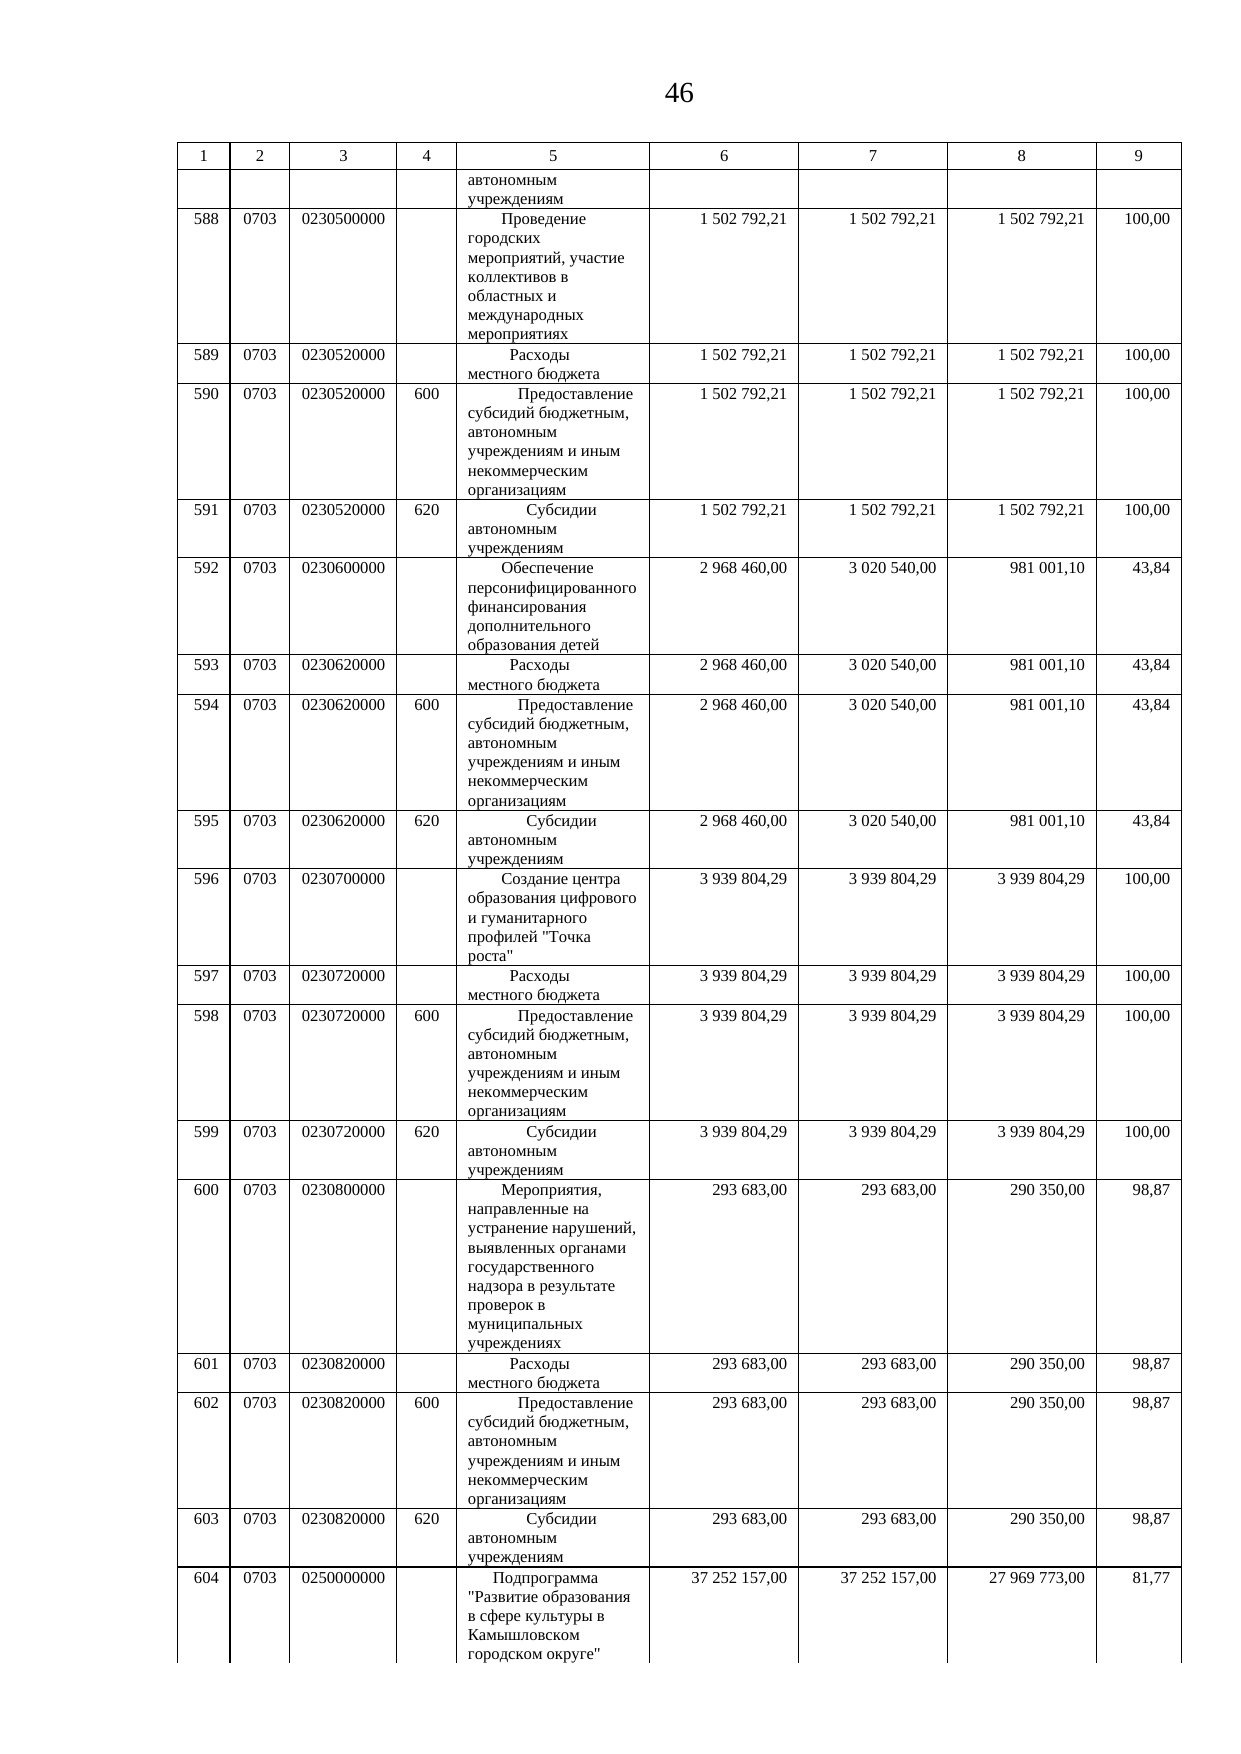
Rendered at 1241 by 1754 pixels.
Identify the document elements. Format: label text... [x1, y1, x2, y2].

table_cell 100,00 [1097, 1005, 1181, 1120]
table_cell 1 502 792,21 [799, 344, 947, 383]
table_cell 592 [178, 558, 229, 654]
table_cell Субсидии автономным учреждениям [457, 811, 649, 868]
table_cell 100,00 [1097, 869, 1181, 965]
table_cell 0703 [231, 869, 289, 965]
table_cell [397, 966, 456, 1004]
table_cell 1 502 792,21 [650, 209, 798, 343]
table_cell 3 939 804,29 [799, 1121, 947, 1179]
table_cell 981 001,10 [948, 811, 1096, 868]
table_cell 3 939 804,29 [650, 1005, 798, 1120]
table_cell 43,84 [1097, 695, 1181, 809]
table_cell 0230520000 [290, 500, 396, 557]
table_cell 601 [178, 1354, 229, 1392]
table_cell 100,00 [1097, 1121, 1181, 1179]
table_cell 600 [397, 384, 456, 499]
table_cell [290, 170, 396, 208]
table_cell 100,00 [1097, 500, 1181, 557]
table_cell 0230820000 [290, 1354, 396, 1392]
table_header 7 [799, 143, 947, 169]
table_cell 293 683,00 [650, 1509, 798, 1566]
table_cell 3 939 804,29 [650, 1121, 798, 1179]
table_cell [650, 170, 798, 208]
table_cell [231, 170, 289, 208]
table_cell Расходы местного бюджета [457, 966, 649, 1004]
table_cell 100,00 [1097, 344, 1181, 383]
table_header 2 [231, 143, 289, 169]
table_cell Подпрограмма "Развитие образования в сфере культуры в Камышловском городском округе" [457, 1568, 649, 1663]
table_cell 293 683,00 [799, 1393, 947, 1508]
table_cell 0703 [231, 1393, 289, 1508]
table_cell 1 502 792,21 [799, 500, 947, 557]
table_cell 602 [178, 1393, 229, 1508]
table_header 1 [178, 143, 229, 169]
table_cell 596 [178, 869, 229, 965]
table_cell 595 [178, 811, 229, 868]
table_cell 597 [178, 966, 229, 1004]
table_cell 620 [397, 811, 456, 868]
table_cell [397, 1180, 456, 1352]
table_header 5 [457, 143, 649, 169]
table_cell 3 020 540,00 [799, 695, 947, 809]
table_cell 1 502 792,21 [799, 384, 947, 499]
table_cell 0703 [231, 344, 289, 383]
table_cell 290 350,00 [948, 1180, 1096, 1352]
table_cell 0230720000 [290, 1005, 396, 1120]
table_cell 1 502 792,21 [650, 500, 798, 557]
table_cell 0703 [231, 558, 289, 654]
table_cell 3 939 804,29 [948, 966, 1096, 1004]
table_cell 3 020 540,00 [799, 811, 947, 868]
table_cell 37 252 157,00 [799, 1568, 947, 1663]
table_cell 0230820000 [290, 1393, 396, 1508]
table_cell 293 683,00 [650, 1180, 798, 1352]
table_cell 0703 [231, 811, 289, 868]
table_cell 0703 [231, 655, 289, 693]
table_cell [397, 655, 456, 693]
table_cell 2 968 460,00 [650, 695, 798, 809]
table_cell 0703 [231, 695, 289, 809]
table_cell 1 502 792,21 [948, 344, 1096, 383]
table_cell [178, 170, 229, 208]
table_cell 3 939 804,29 [799, 869, 947, 965]
table_cell 290 350,00 [948, 1393, 1096, 1508]
table_cell 600 [397, 695, 456, 809]
table_cell 293 683,00 [799, 1180, 947, 1352]
table_cell 98,87 [1097, 1393, 1181, 1508]
table_cell 3 939 804,29 [948, 1005, 1096, 1120]
table_cell Субсидии автономным учреждениям [457, 1509, 649, 1566]
table_cell 0230620000 [290, 811, 396, 868]
table_cell 594 [178, 695, 229, 809]
table_cell 100,00 [1097, 209, 1181, 343]
table_cell 1 502 792,21 [948, 209, 1096, 343]
table_cell Субсидии автономным учреждениям [457, 1121, 649, 1179]
table_cell Предоставление субсидий бюджетным, автономным учреждениям и иным некоммерческим организациям [457, 384, 649, 499]
table_cell 0703 [231, 1121, 289, 1179]
table_cell 43,84 [1097, 811, 1181, 868]
table_cell 3 939 804,29 [650, 966, 798, 1004]
table_cell Расходы местного бюджета [457, 655, 649, 693]
table_cell 293 683,00 [650, 1393, 798, 1508]
table_cell 591 [178, 500, 229, 557]
table_header 4 [397, 143, 456, 169]
table_cell 620 [397, 1121, 456, 1179]
table_cell 0230820000 [290, 1509, 396, 1566]
table_cell 981 001,10 [948, 558, 1096, 654]
table_cell 290 350,00 [948, 1509, 1096, 1566]
table_header 6 [650, 143, 798, 169]
table_cell 589 [178, 344, 229, 383]
table_cell 2 968 460,00 [650, 558, 798, 654]
table_cell 43,84 [1097, 655, 1181, 693]
table_cell Обеспечение персонифицированного финансирования дополнительного образования детей [457, 558, 649, 654]
table_header 3 [290, 143, 396, 169]
table_cell 98,87 [1097, 1509, 1181, 1566]
table_cell 0230800000 [290, 1180, 396, 1352]
table_cell 590 [178, 384, 229, 499]
table_cell 0703 [231, 1354, 289, 1392]
table_header 9 [1097, 143, 1181, 169]
table_cell 1 502 792,21 [948, 500, 1096, 557]
table_cell Расходы местного бюджета [457, 1354, 649, 1392]
table_cell [1097, 170, 1181, 208]
table_cell 81,77 [1097, 1568, 1181, 1663]
table_cell 603 [178, 1509, 229, 1566]
table_cell 0703 [231, 1509, 289, 1566]
table_cell 0703 [231, 1568, 289, 1663]
table_cell 0703 [231, 966, 289, 1004]
table_cell 290 350,00 [948, 1354, 1096, 1392]
table_cell 1 502 792,21 [948, 384, 1096, 499]
table_cell Создание центра образования цифрового и гуманитарного профилей "Точка роста" [457, 869, 649, 965]
table_cell 293 683,00 [650, 1354, 798, 1392]
table_cell 0703 [231, 500, 289, 557]
table_cell 3 939 804,29 [799, 1005, 947, 1120]
table_cell 3 939 804,29 [650, 869, 798, 965]
table_cell 600 [397, 1393, 456, 1508]
table_cell [397, 1354, 456, 1392]
table_cell 100,00 [1097, 966, 1181, 1004]
table_cell 98,87 [1097, 1354, 1181, 1392]
table_cell 1 502 792,21 [650, 384, 798, 499]
table_cell [948, 170, 1096, 208]
table_cell 3 020 540,00 [799, 558, 947, 654]
table_cell [397, 558, 456, 654]
table_cell Предоставление субсидий бюджетным, автономным учреждениям и иным некоммерческим организациям [457, 1393, 649, 1508]
table_cell [397, 209, 456, 343]
table_cell 981 001,10 [948, 655, 1096, 693]
table_cell 981 001,10 [948, 695, 1096, 809]
table_cell 600 [178, 1180, 229, 1352]
table_cell 593 [178, 655, 229, 693]
table_cell 0230520000 [290, 344, 396, 383]
table_cell 0230500000 [290, 209, 396, 343]
table_cell 293 683,00 [799, 1354, 947, 1392]
table_cell Расходы местного бюджета [457, 344, 649, 383]
table_cell автономным учреждениям [457, 170, 649, 208]
table_cell 1 502 792,21 [799, 209, 947, 343]
table_cell 598 [178, 1005, 229, 1120]
table_cell 0703 [231, 384, 289, 499]
table_cell 43,84 [1097, 558, 1181, 654]
table_cell Предоставление субсидий бюджетным, автономным учреждениям и иным некоммерческим организациям [457, 695, 649, 809]
table_cell 620 [397, 500, 456, 557]
table_cell 3 939 804,29 [799, 966, 947, 1004]
table_cell 588 [178, 209, 229, 343]
table_cell 0230620000 [290, 655, 396, 693]
table_cell [799, 170, 947, 208]
table_cell 3 939 804,29 [948, 1121, 1096, 1179]
table_cell Проведение городских мероприятий, участие коллективов в областных и международных мероприятиях [457, 209, 649, 343]
table_cell 98,87 [1097, 1180, 1181, 1352]
table_cell 2 968 460,00 [650, 811, 798, 868]
table_cell 37 252 157,00 [650, 1568, 798, 1663]
table_cell 0230720000 [290, 1121, 396, 1179]
table_cell 293 683,00 [799, 1509, 947, 1566]
table_cell 100,00 [1097, 384, 1181, 499]
table_cell 0230720000 [290, 966, 396, 1004]
table_cell 1 502 792,21 [650, 344, 798, 383]
table_cell 600 [397, 1005, 456, 1120]
table_cell 0703 [231, 209, 289, 343]
table_cell 3 939 804,29 [948, 869, 1096, 965]
table_cell Субсидии автономным учреждениям [457, 500, 649, 557]
table_cell 2 968 460,00 [650, 655, 798, 693]
table_cell Мероприятия, направленные на устранение нарушений, выявленных органами государственного надзора в результате проверок в муниципальных учреждениях [457, 1180, 649, 1352]
table_cell [397, 170, 456, 208]
table_cell 0250000000 [290, 1568, 396, 1663]
table_cell 0230600000 [290, 558, 396, 654]
table_cell 27 969 773,00 [948, 1568, 1096, 1663]
table_cell [397, 1568, 456, 1663]
table_cell 604 [178, 1568, 229, 1663]
table_header 8 [948, 143, 1096, 169]
table_cell 599 [178, 1121, 229, 1179]
table_cell [397, 344, 456, 383]
table_cell 0230700000 [290, 869, 396, 965]
table_cell 0230620000 [290, 695, 396, 809]
table_cell 620 [397, 1509, 456, 1566]
table_cell 0703 [231, 1180, 289, 1352]
table_cell [397, 869, 456, 965]
table_cell 0703 [231, 1005, 289, 1120]
table_cell Предоставление субсидий бюджетным, автономным учреждениям и иным некоммерческим организациям [457, 1005, 649, 1120]
table_cell 0230520000 [290, 384, 396, 499]
table_cell 3 020 540,00 [799, 655, 947, 693]
